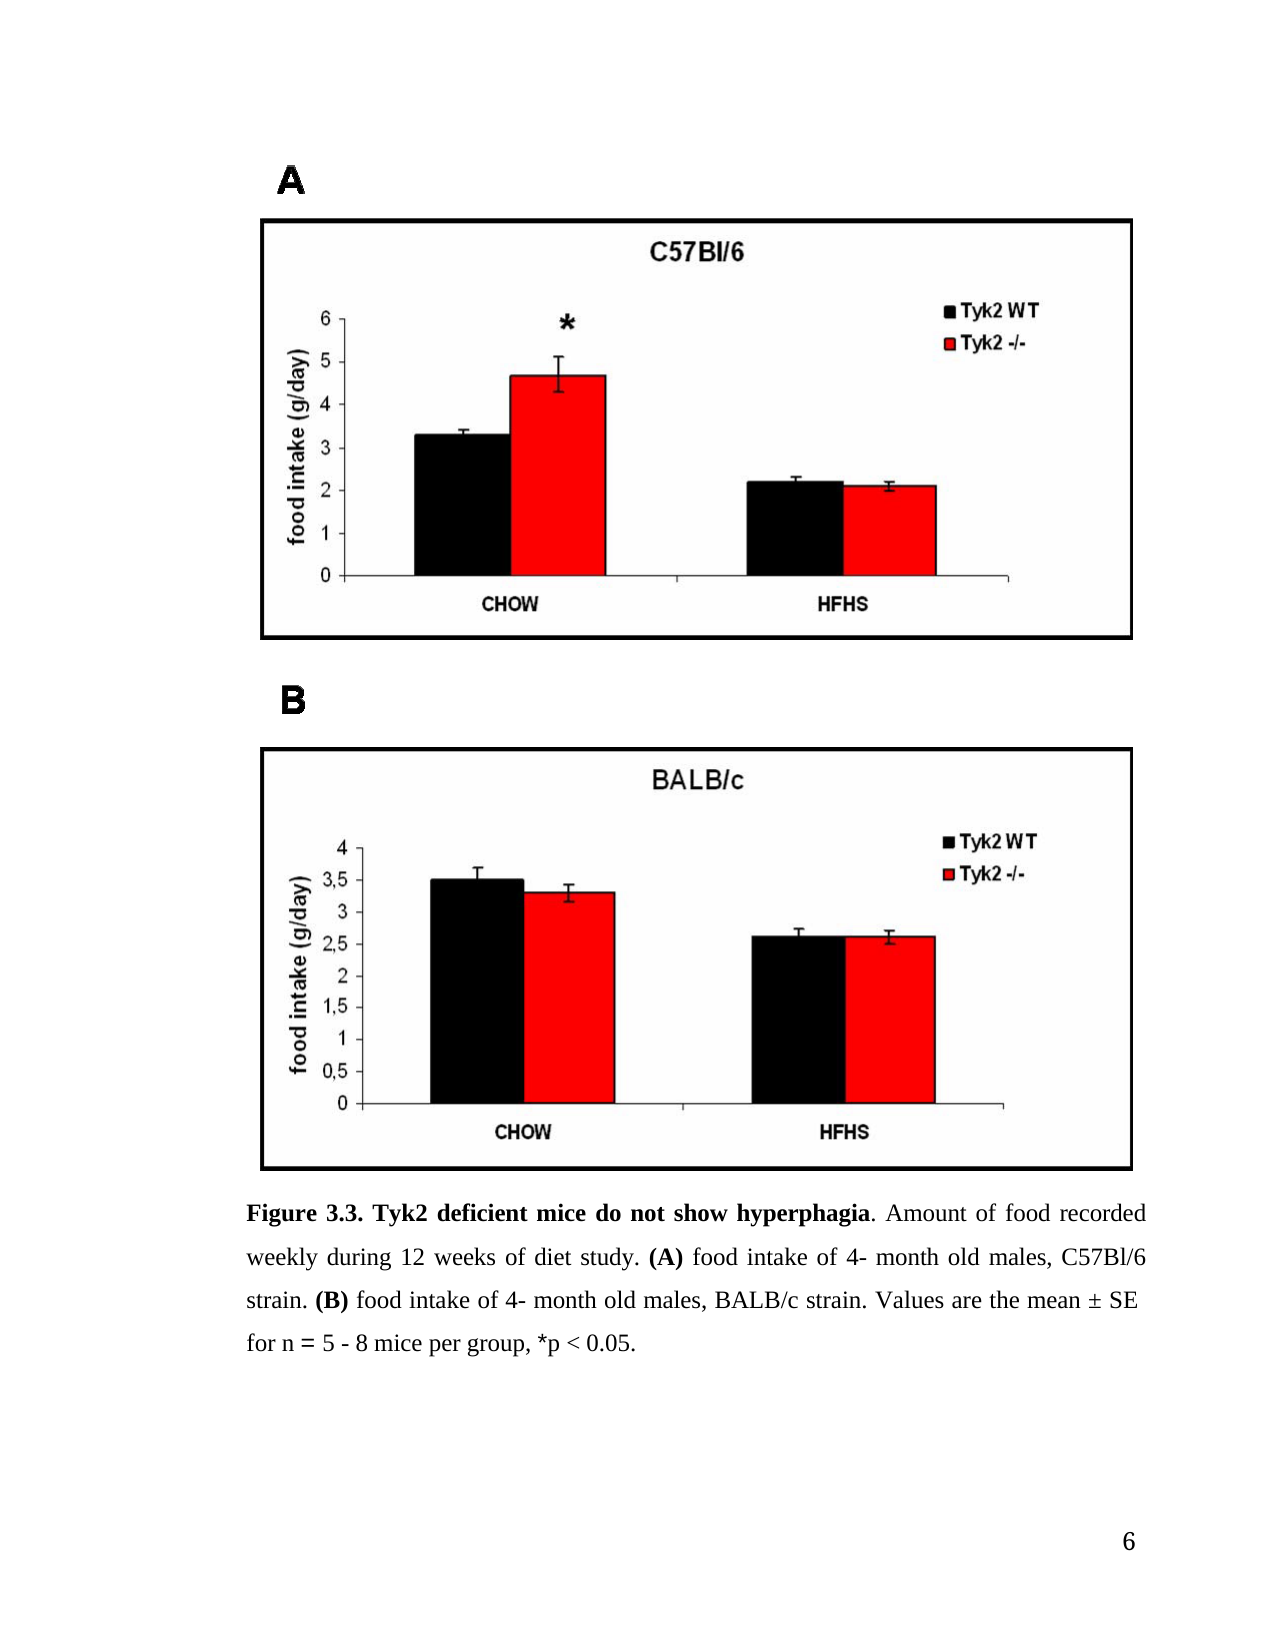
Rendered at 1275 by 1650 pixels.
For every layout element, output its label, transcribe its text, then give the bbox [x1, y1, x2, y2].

text Figure 3.3. Tyk2 deficient mice do not show hyperphagia. Amount of food recorded weekly during 12 weeks of diet study. (A) food intake of 4- month old males, C57Bl/6 strain. (B) food intake of 4- month old males, BALB/c strain. Values are the mean ± SE [246, 1198, 1147, 1313]
text 67 [1122, 1528, 1149, 1557]
text for n = 5 - 8 mice per group, *p < 0.05. [246, 1328, 1149, 1357]
